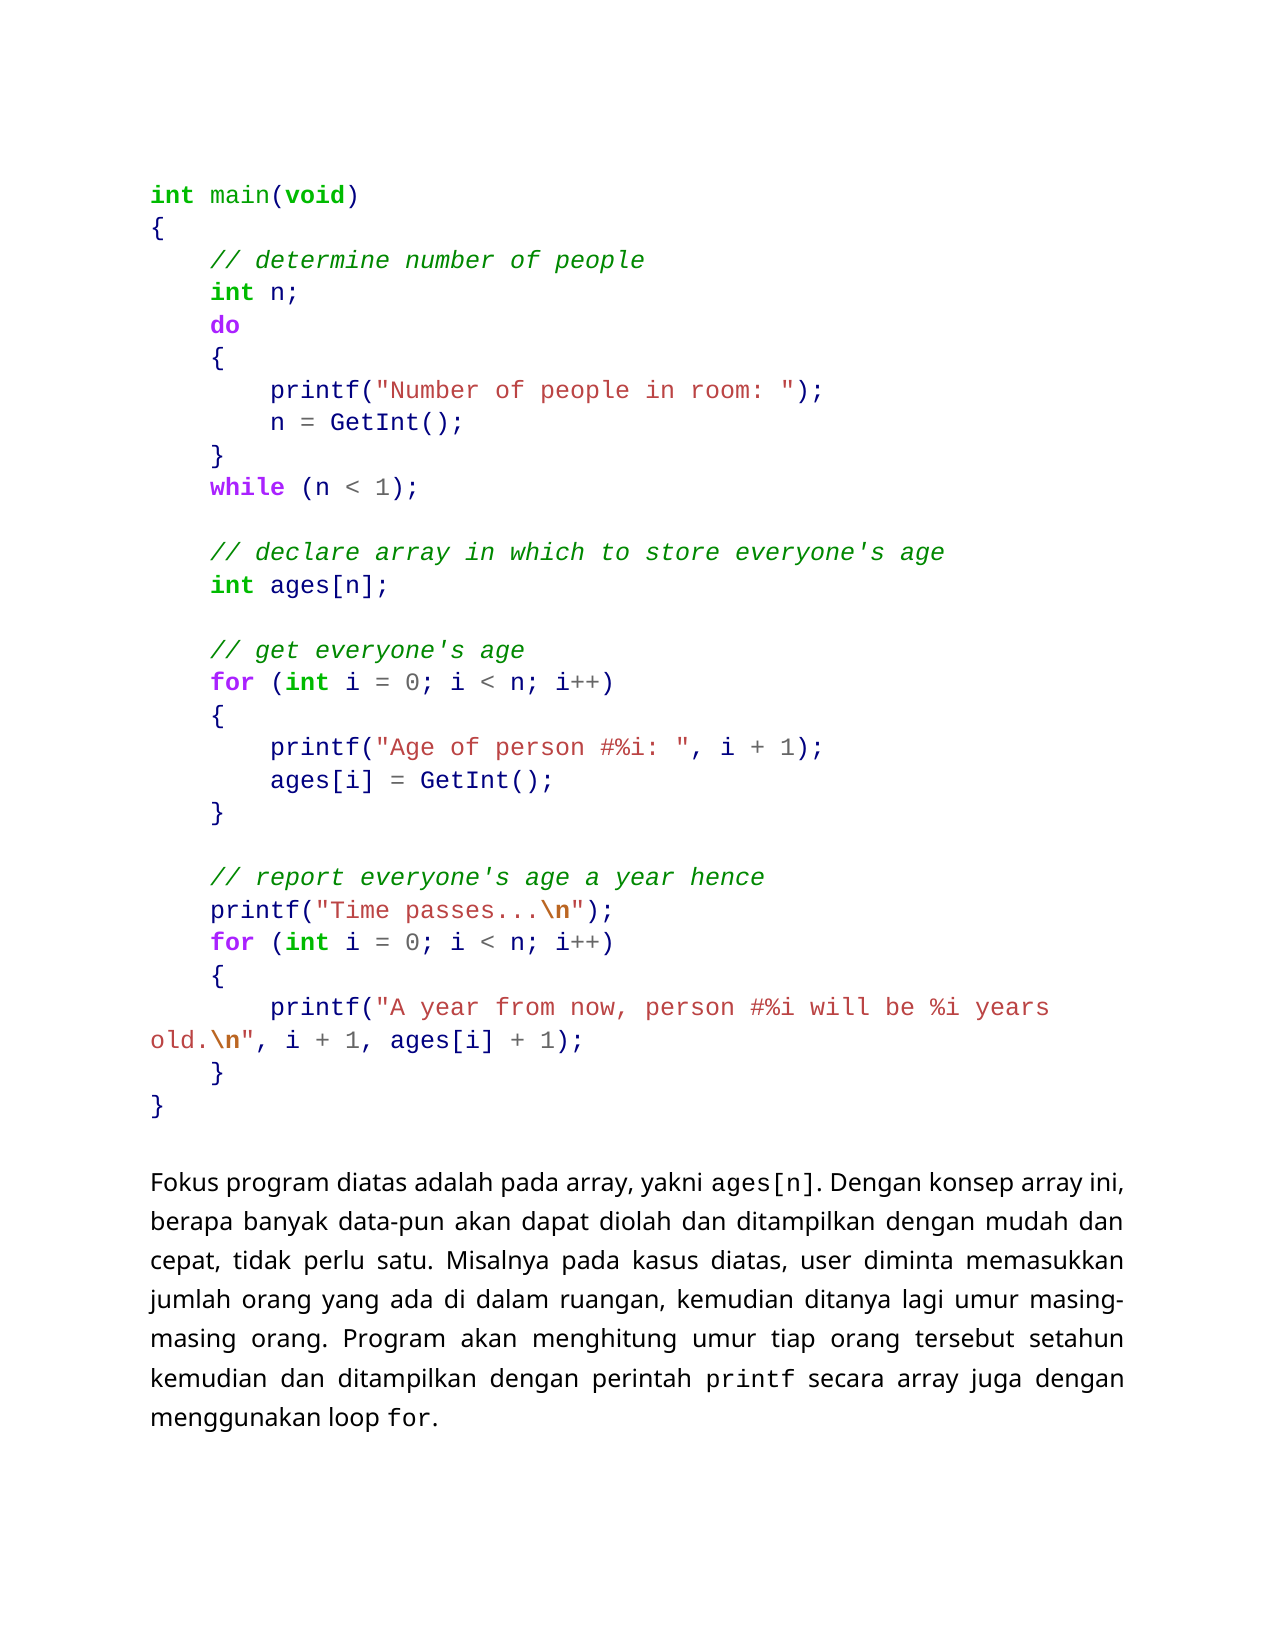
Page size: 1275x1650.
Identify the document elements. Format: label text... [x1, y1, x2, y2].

text Fokus program diatas adalah pada array, yakni ages[n]. Dengan konsep array ini, berapa banyak data-pun akan dapat diolah dan ditampilkan dengan mudah dan cepat, tidak perlu satu. Misalnya pada kasus diatas, user diminta memasukkan jumlah orang yang ada di dalam ruangan, kemudian ditanya lagi umur masing-masing orang. Program akan menghitung umur tiap orang tersebut setahun kemudian dan ditampilkan dengan perintah printf secara array juga dengan menggunakan loop for. [150, 1164, 1125, 1434]
text int main(void) { // determine number of people int n; do { printf("Number of people in room: "); n = GetInt(); } while (n < 1); // declare array in which to store everyone's age int ages[n]; // get everyone's age for (int i = 0; i < n; i++) { printf("Age of person #%i: ", i + 1); ages[i] = GetInt(); } // report everyone's age a year hence printf("Time passes...\n"); for (int i = 0; i < n; i++) { printf("A year from now, person #%i will be %i years old.\n", i + 1, ages[i] + 1); } } [150, 150, 1125, 1121]
